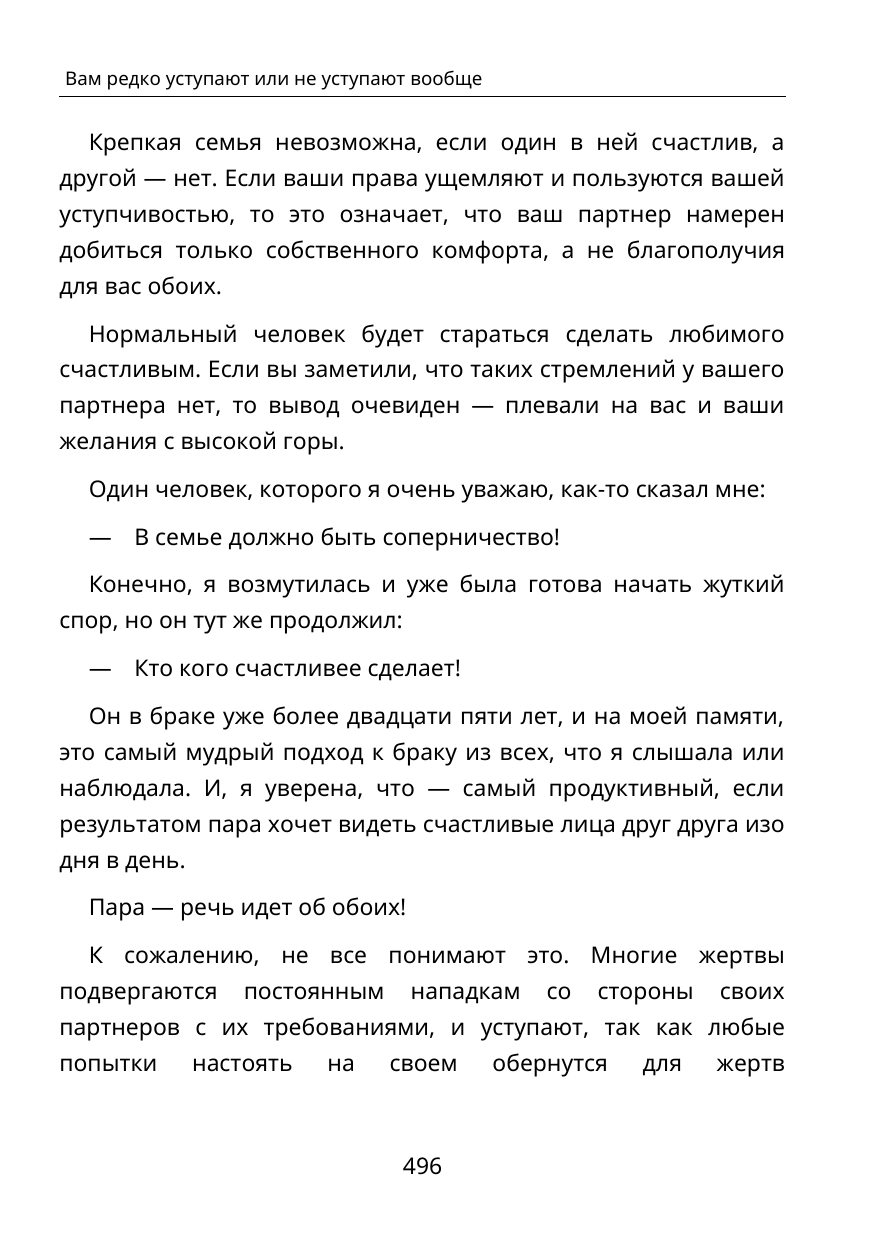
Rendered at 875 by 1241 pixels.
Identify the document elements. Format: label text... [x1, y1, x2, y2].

list Кто кого счастливее сделает! [59, 652, 786, 683]
list В семье должно быть соперничество! [59, 521, 786, 552]
text Пара — речь идет об обоих! [59, 891, 786, 922]
text Конечно, я возмутилась и уже была готова начать жуткий спор, но он тут же продолжил: [59, 568, 786, 636]
text Один человек, которого я очень уважаю, как-то сказал мне: [59, 473, 786, 504]
text К сожалению, не все понимают это. Многие жертвы подвергаются постоянным нападкам со стороны своих партнеров с их требованиями, и уступают, так как любые попытки настоять на своем обернутся для жертв [59, 939, 786, 1078]
text Он в браке уже более двадцати пяти лет, и на моей памяти, это самый мудрый подход к браку из всех, что я слышала или наблюдала. И, я уверена, что — самый продуктивный, если результатом пара хочет видеть счастливые лица друг друга изо дня в день. [59, 700, 786, 875]
text Крепкая семья невозможна, если один в ней счастлив, а другой — нет. Если ваши права ущемляют и пользуются вашей уступчивостью, то это означает, что ваш партнер намерен добиться только собственного комфорта, а не благополучия для вас обоих. [59, 126, 786, 301]
text Нормальный человек будет стараться сделать любимого счастливым. Если вы заметили, что таких стремлений у вашего партнера нет, то вывод очевиден — плевали на вас и ваши желания с высокой горы. [59, 317, 786, 457]
